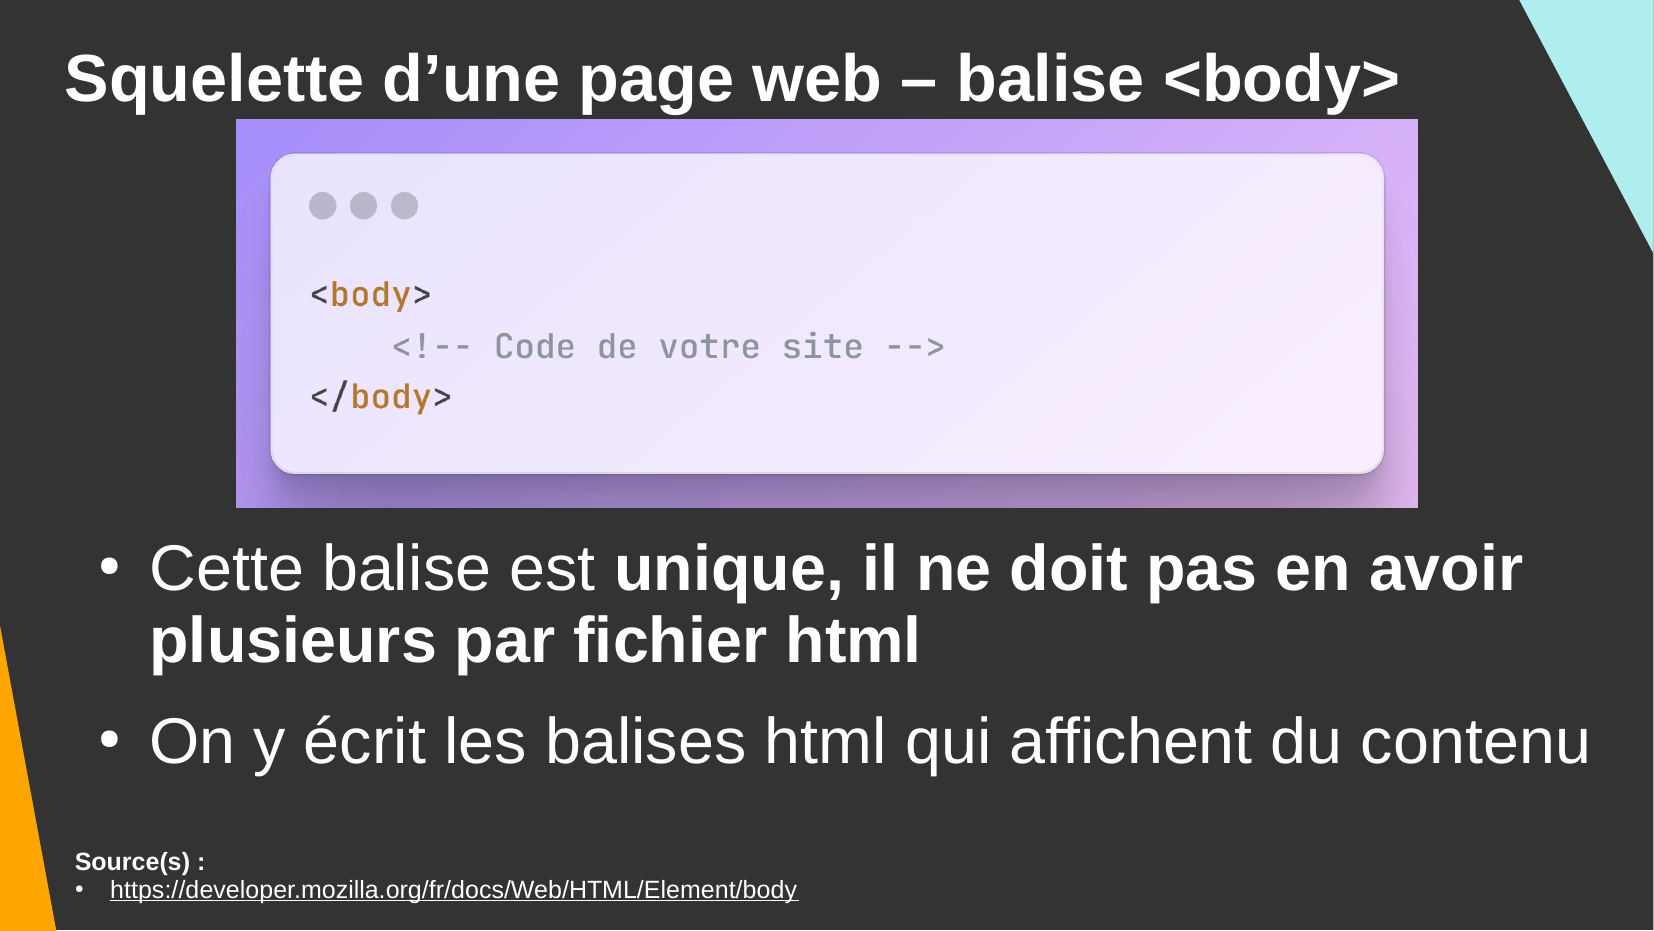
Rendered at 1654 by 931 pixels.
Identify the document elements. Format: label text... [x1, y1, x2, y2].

text_box [1519, 0, 1654, 255]
text_box [0, 625, 57, 931]
picture [236, 119, 1418, 508]
text_box Source(s) : https://developer.mozilla.org/fr/docs/Web/HTML/Element/body [59, 840, 1546, 916]
list Cette balise est unique, il ne doit pas en avoir plusieurs par fichier html On y écrit les balises html qui affichent du contenu [80, 531, 1635, 799]
title Squelette d’une page web – balise <body> [64, 40, 1553, 125]
